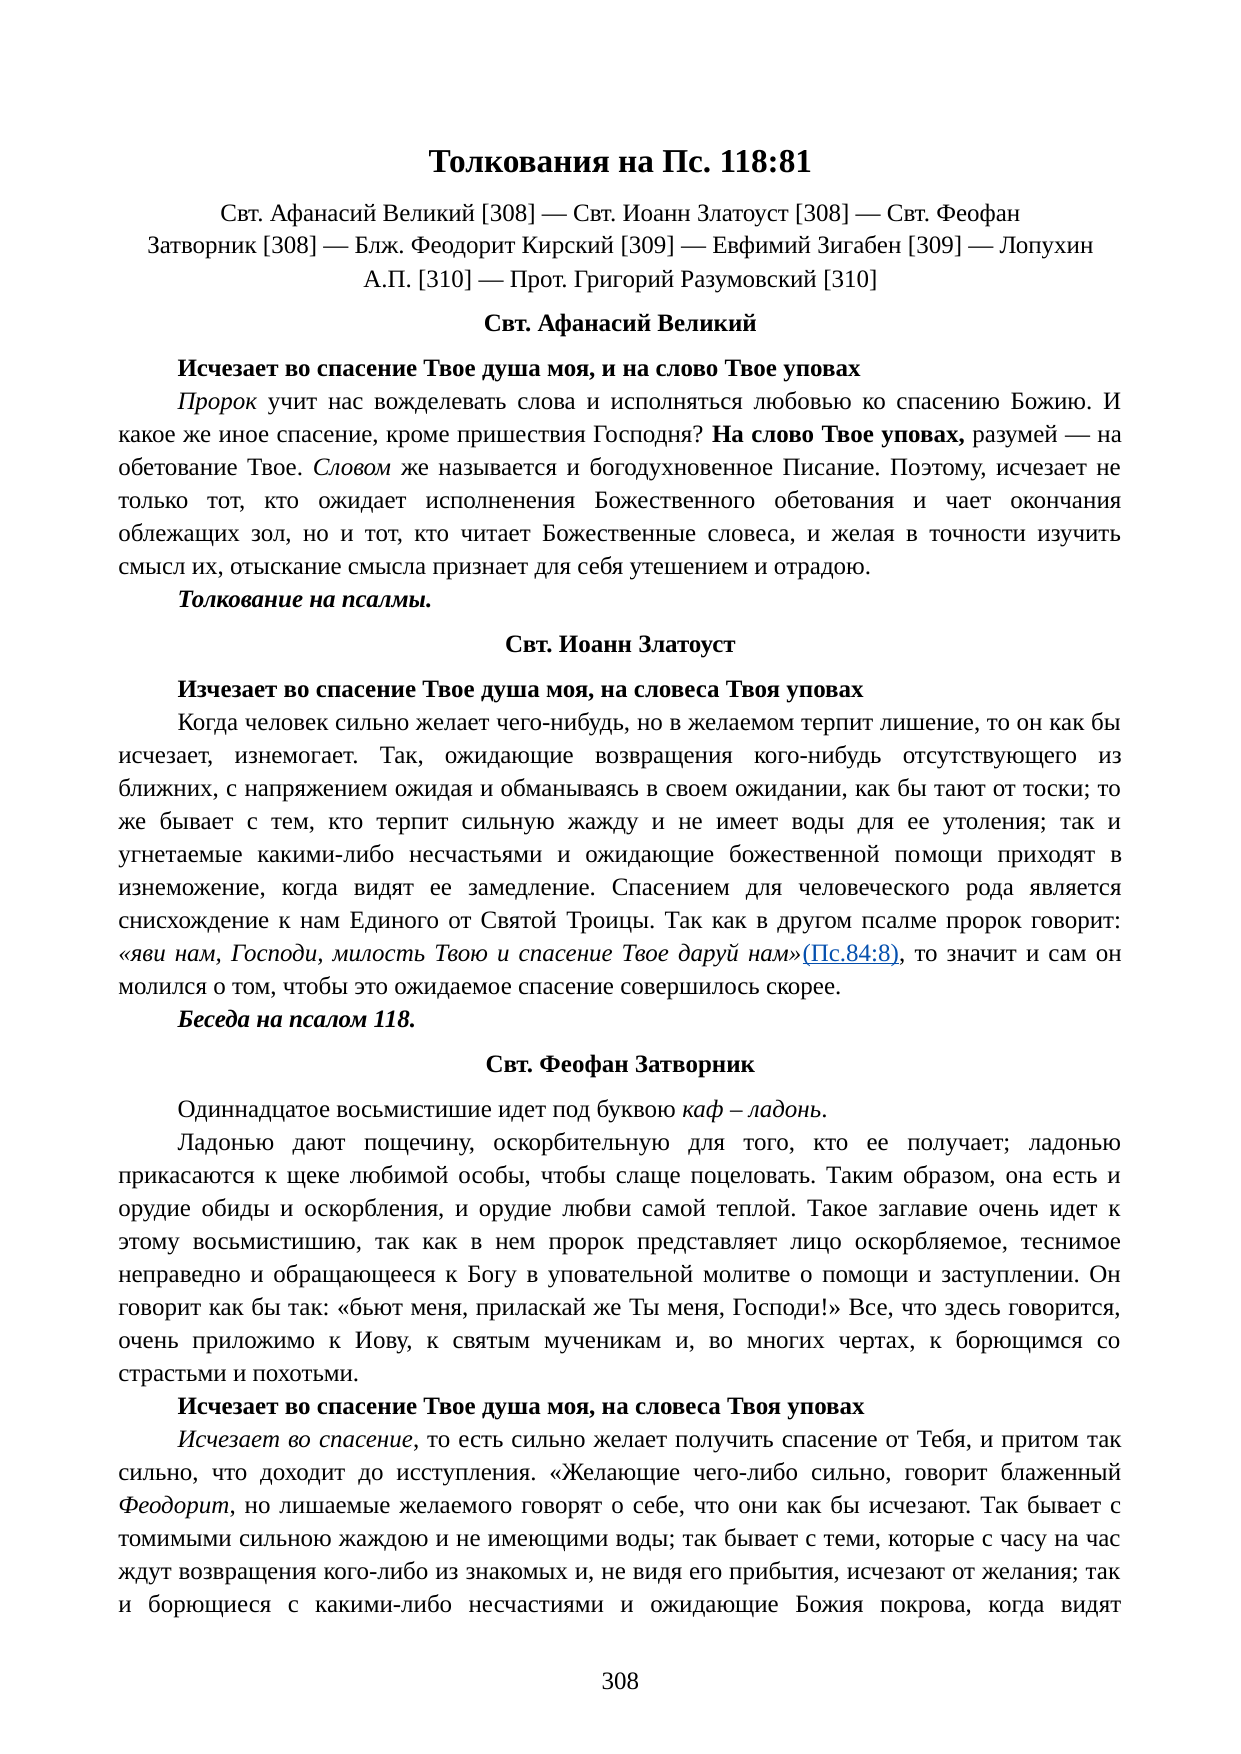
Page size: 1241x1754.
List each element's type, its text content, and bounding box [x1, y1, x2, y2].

text Беседа на псалом 118. [118, 1004, 1122, 1033]
text Ладонью дают пощечину, оскорбительную для того, кто ее получает; ладонью прикасаются к щеке любимой особы, чтобы слаще поцеловать. Таким образом, она есть и орудие обиды и оскорбления, и орудие любви самой теплой. Такое заглавие очень идет к этому восьмистишию, так как в нем пророк представляет лицо оскорбляемое, теснимое неправедно и обращающееся к Богу в уповательной молитве о помощи и заступлении. Он говорит как бы так: «бьют меня, приласкай же Ты меня, Господи!» Все, что здесь говорится, очень приложимо к Иову, к святым мученикам и, во многих чертах, к борющимся со страстьми и похотьми. [118, 1127, 1122, 1387]
subtitle Толкования на Пс. 118:81 [118, 142, 1122, 180]
text Пророк учит нас вожделевать слова и исполняться любовью ко спасению Божию. И какое же иное спасение, кроме пришествия Господня? На слово Твое уповах, разумей — на обетование Твое. Словом же называется и богодухновенное Писание. Поэтому, исчезает не только тот, кто ожидает исполненения Божественного обетования и чает окончания облежащих зол, но и тот, кто читает Божественные словеса, и желая в точности изучить смысл их, отыскание смысла признает для себя утешением и отрадою. [118, 386, 1122, 580]
text Исчезает во спасение, то есть сильно желает получить спасение от Тебя, и притом так сильно, что доходит до исступления. «Желающие чего-либо сильно, говорит блаженный Феодорит, но лишаемые желаемого говорят о себе, что они как бы исчезают. Так бывает с томимыми сильною жаждою и не имеющими воды; так бывает с теми, которые с часу на час ждут возвращения кого-либо из знакомых и, не видя его прибытия, исчезают от желания; так и борющиеся с какими-либо несчастиями и ожидающие Божия покрова, когда видят [118, 1424, 1122, 1618]
subtitle Свт. Афанасий Великий [118, 308, 1122, 337]
text Когда человек сильно желает чего-нибудь, но в желаемом терпит лишение, то он как бы исчезает, изнемогает. Так, ожидающие возвращения кого-нибудь отсутствующего из ближних, с напряжением ожидая и обманываясь в своем ожидании, как бы тают от тоски; то же бывает с тем, кто терпит сильную жажду и не имеет воды для ее утоления; так и угнетаемые какими-либо несчастьями и ожидающие божественной по­мощи приходят в изнеможение, когда видят ее замедление. Спасе­нием для человеческого рода является снисхождение к нам Единого от Святой Троицы. Так как в другом псалме пророк говорит: «яви нам, Господи, милость Твою и спасение Твое даруй нам»(Пс.84:8), то значит и сам он молился о том, чтобы это ожи­даемое спасение совершилось скорее. [118, 707, 1122, 1000]
text Исчезает во спасение Твое душа моя, и на слово Твое уповах [118, 353, 1122, 382]
subtitle Свт. Иоанн Златоуст [118, 629, 1122, 658]
subtitle Свт. Феофан Затворник [118, 1049, 1122, 1078]
text Одиннадцатое восьмистишие идет под буквою каф – ладонь. [118, 1094, 1122, 1122]
text Изчезает во спасение Твое душа моя, на словеса Твоя уповах [118, 674, 1122, 703]
text Свт. Афанасий Великий [308] — Свт. Иоанн Златоуст [308] — Свт. Феофан Затворник [308] — Блж. Феодорит Кирский [309] — Евфимий Зигабен [309] — Лопухин А.П. [310] — Прот. Григорий Разумовский [310] [118, 198, 1122, 292]
text Толкование на псалмы. [118, 584, 1122, 613]
text Исчезает во спасение Твое душа моя, на словеса Твоя уповах [118, 1391, 1122, 1420]
